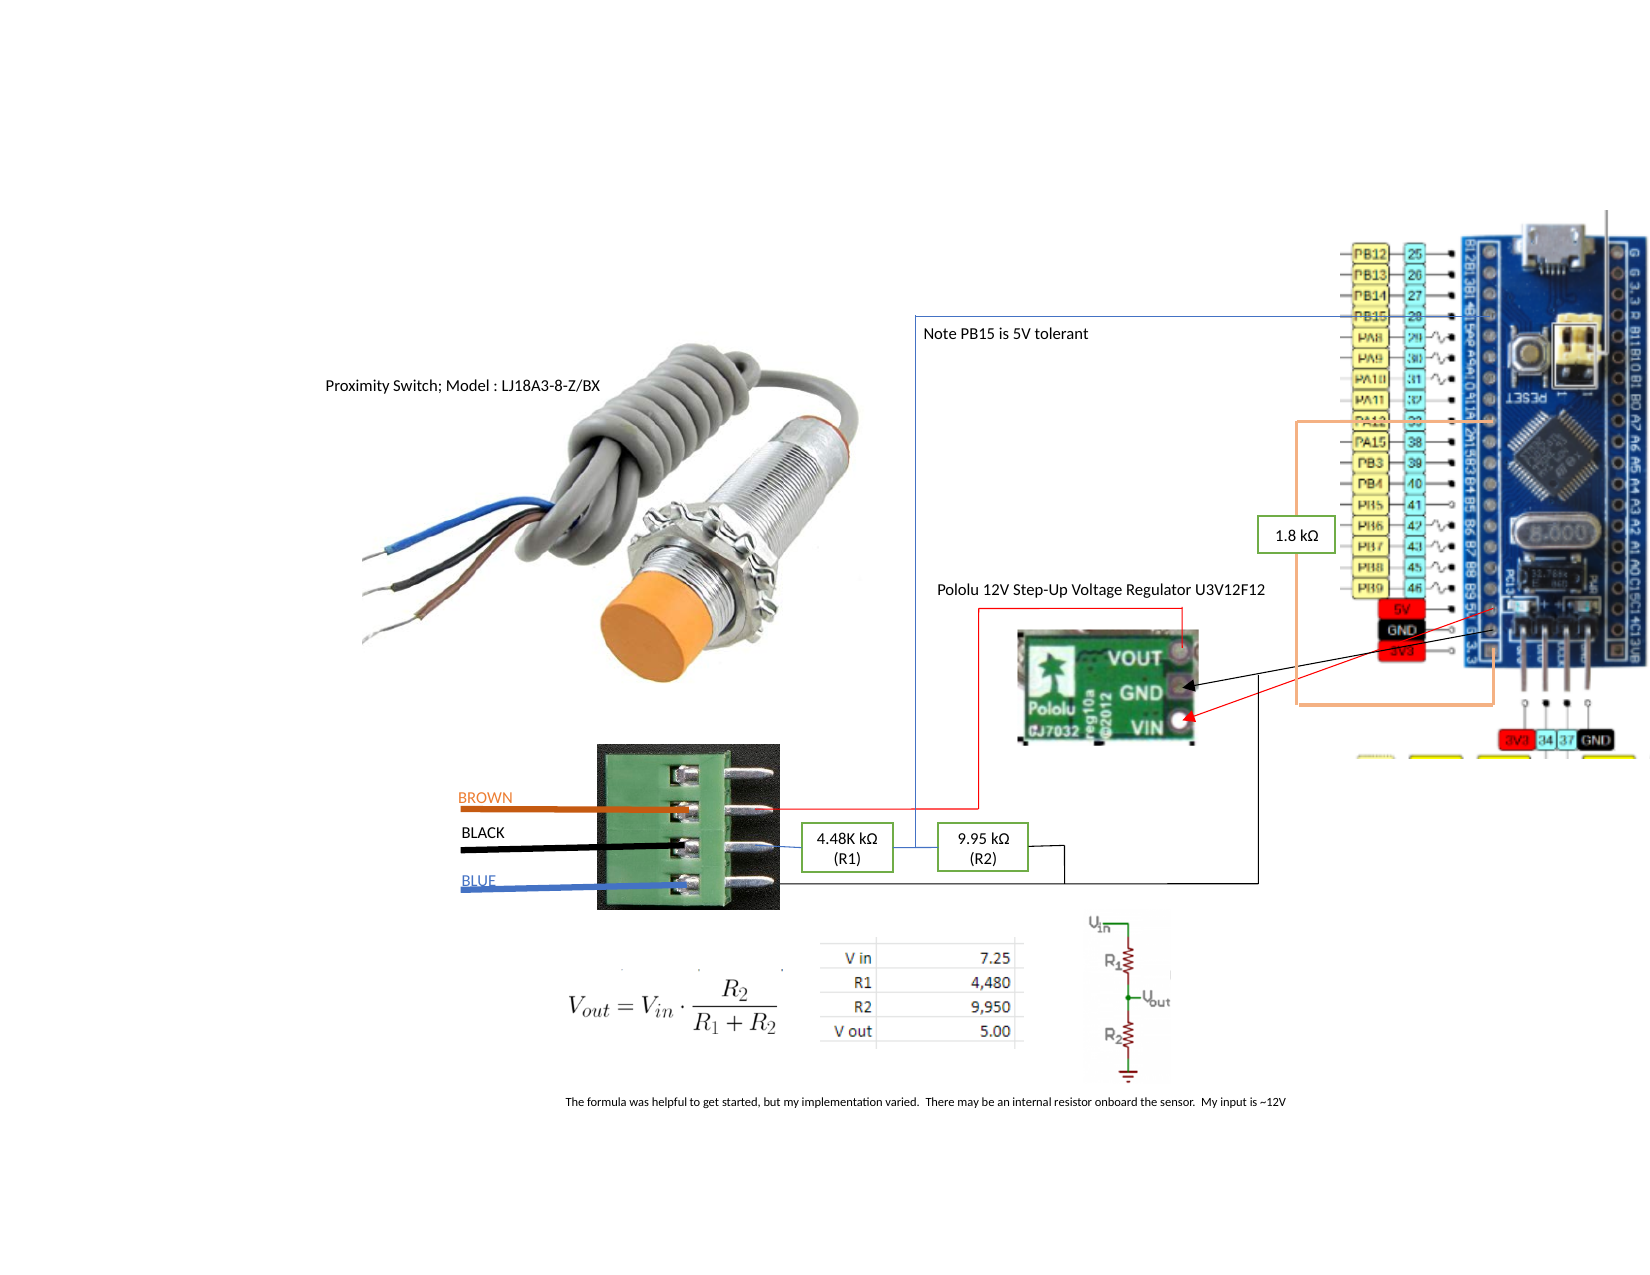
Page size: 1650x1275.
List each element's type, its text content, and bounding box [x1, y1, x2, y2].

picture [1340, 657, 1353, 662]
picture [561, 969, 787, 1041]
picture [1080, 908, 1171, 1086]
text_box Note PB15 is 5V tolerant [908, 315, 1104, 351]
text_box The formula was helpful to get started, but my implementation varied. There may be an internal resistor onboard the sensor. My input is ~12V [550, 1086, 1301, 1116]
text_box 9.95 kΩ (R2) [938, 823, 1029, 872]
text_box BLUE [446, 862, 512, 898]
picture [362, 315, 865, 695]
picture [597, 744, 780, 910]
picture [1017, 629, 1199, 746]
text_box 1.8 kΩ [1258, 516, 1336, 553]
text_box BROWN [443, 779, 528, 815]
text_box 4.48K kΩ (R1) [801, 823, 893, 873]
text_box Pololu 12V Step-Up Voltage Regulator U3V12F12 [922, 571, 1281, 607]
picture [820, 937, 1024, 1049]
picture [1340, 210, 1650, 759]
text_box BLACK [446, 814, 520, 850]
text_box Proximity Switch; Model : LJ18A3-8-Z/BX [310, 367, 616, 402]
